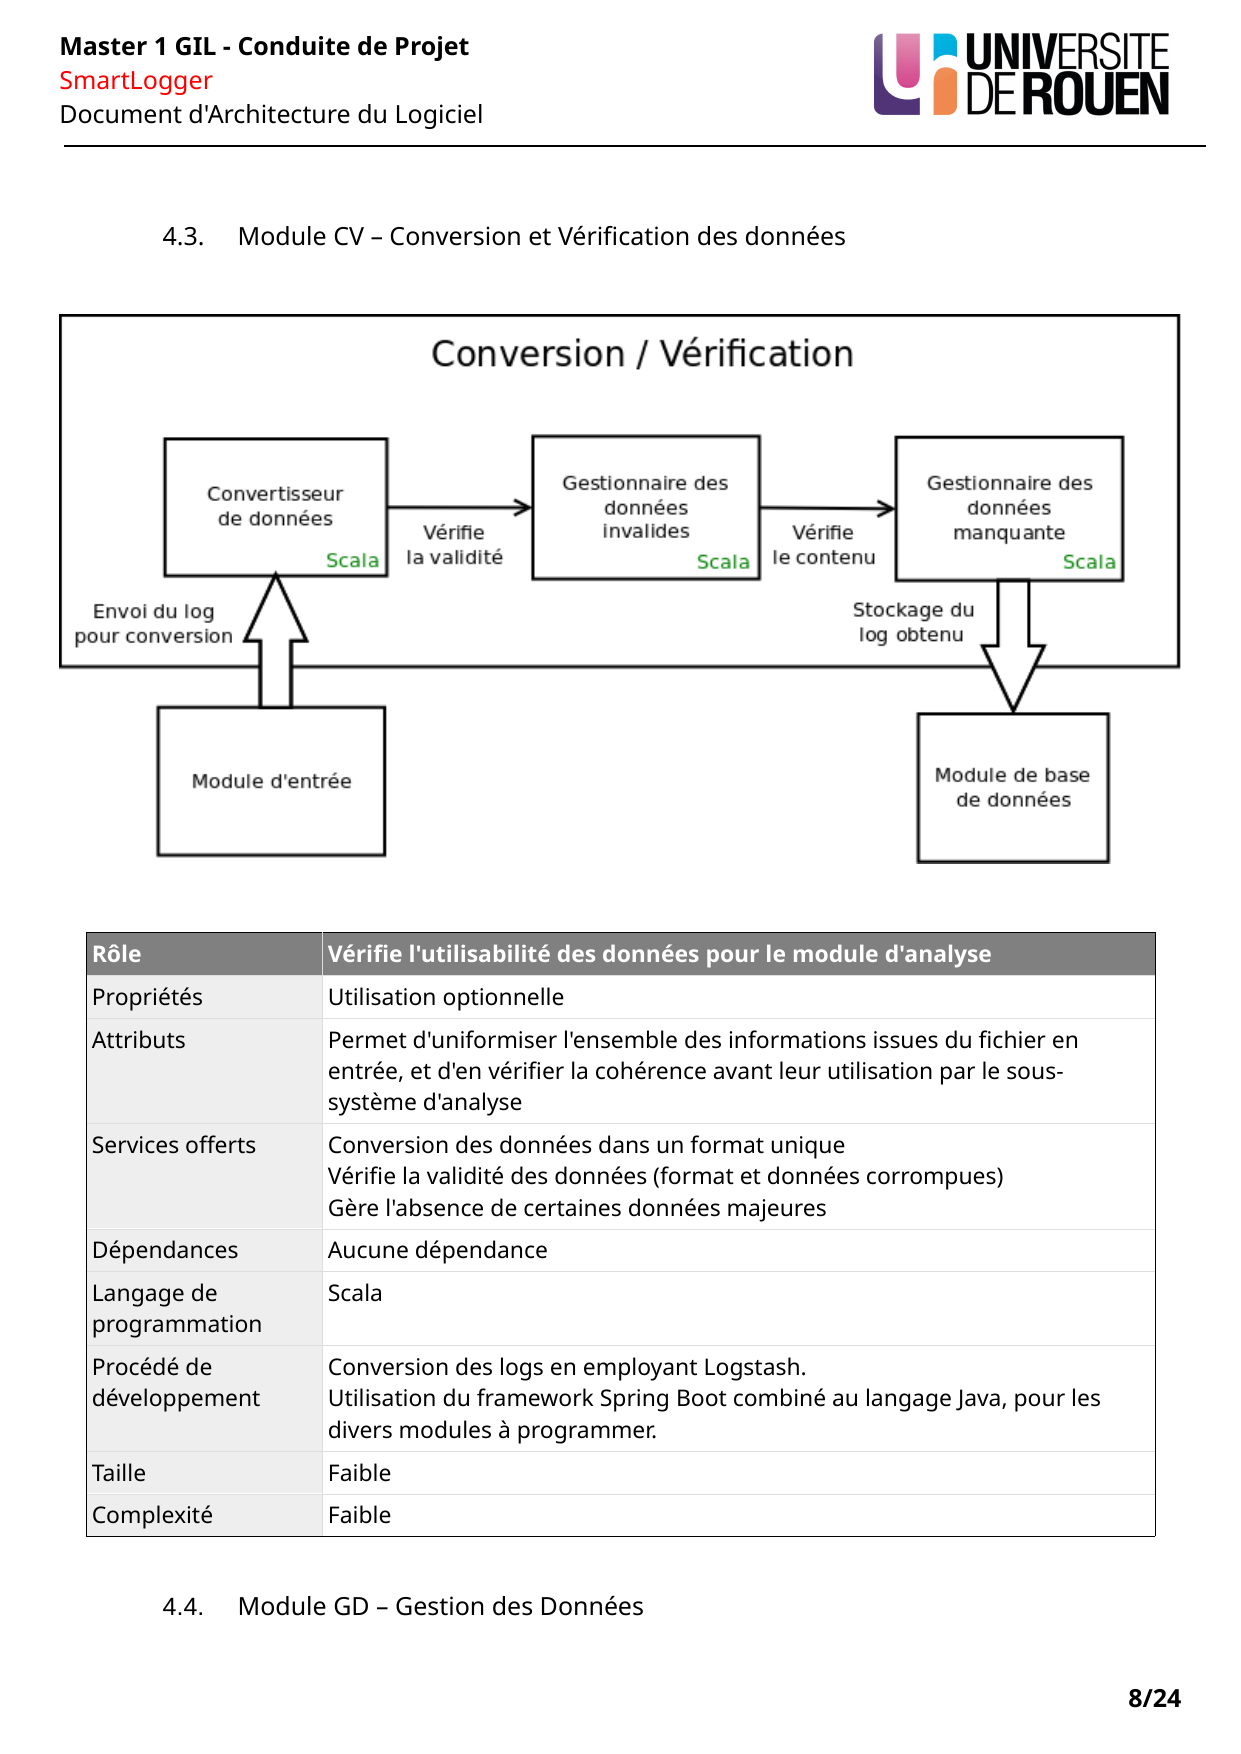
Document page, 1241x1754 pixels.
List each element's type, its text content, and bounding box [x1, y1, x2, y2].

table_cell Conversion des données dans un format unique Vérifie la validité des données (format et données corrompues) Gère l'absence de certaines données majeures [323, 1124, 1155, 1228]
table_cell Attributs [87, 1019, 322, 1123]
subtitle Module GD – Gestion des Données [162, 1588, 1181, 1623]
table_header Vérifie l'utilisabilité des données pour le module d'analyse [323, 933, 1155, 975]
table_cell Permet d'uniformiser l'ensemble des informations issues du fichier en entrée, et d'en vérifier la cohérence avant leur utilisation par le sous-système d'analyse [323, 1019, 1155, 1123]
table_cell Faible [323, 1495, 1155, 1536]
table_cell Dépendances [87, 1230, 322, 1271]
table_header Rôle [87, 933, 322, 975]
table_cell Services offerts [87, 1124, 322, 1228]
table_cell Faible [323, 1452, 1155, 1493]
table_cell Scala [323, 1272, 1155, 1345]
table_cell Procédé de développement [87, 1346, 322, 1451]
picture [872, 32, 1170, 118]
table_cell Conversion des logs en employant Logstash. Utilisation du framework Spring Boot combiné au langage Java, pour les divers modules à programmer. [323, 1346, 1155, 1451]
table_cell Propriétés [87, 976, 322, 1018]
table_cell Utilisation optionnelle [323, 976, 1155, 1018]
picture [59, 314, 1182, 864]
table_cell Langage de programmation [87, 1272, 322, 1345]
table_cell Taille [87, 1452, 322, 1493]
table_cell Complexité [87, 1495, 322, 1536]
table_cell Aucune dépendance [323, 1230, 1155, 1271]
subtitle Module CV – Conversion et Vérification des données [162, 218, 1181, 252]
